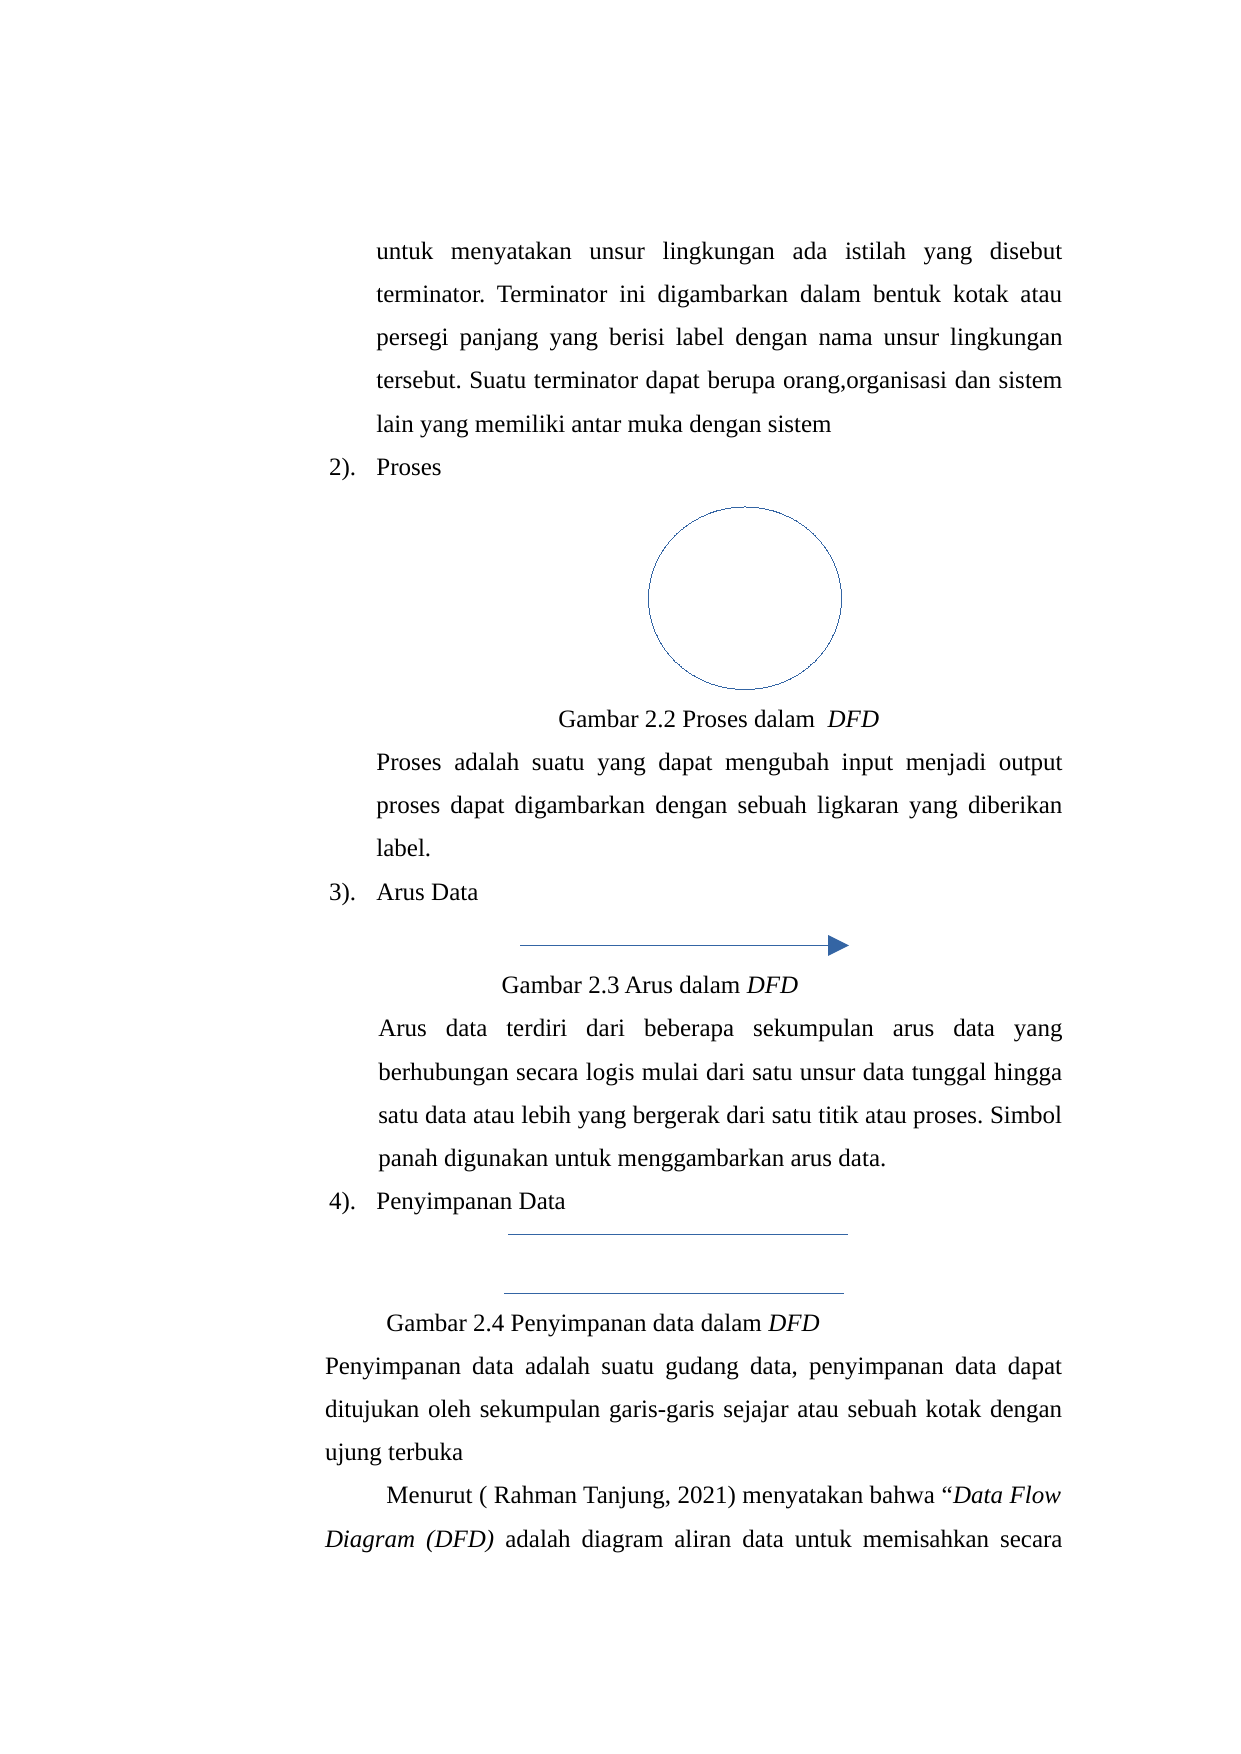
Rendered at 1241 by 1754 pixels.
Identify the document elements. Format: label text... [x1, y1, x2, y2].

text Gambar 2.3 Arus dalam DFD [236, 920, 1063, 999]
text Penyimpanan data adalah suatu gudang data, penyimpanan data dapat ditujukan oleh sekumpulan garis-garis sejajar atau sebuah kotak dengan ujung terbuka [325, 1351, 1063, 1466]
list Penyimpanan Data [329, 1186, 1063, 1215]
text Gambar 2.4 Penyimpanan data dalam DFD [325, 1292, 1063, 1337]
list Proses adalah suatu yang dapat mengubah input menjadi output proses dapat digambarkan dengan sebuah ligkaran yang diberikan label. [329, 747, 1063, 862]
list Proses [329, 452, 1063, 481]
text Arus data terdiri dari beberapa sekumpulan arus data yang berhubungan secara logis mulai dari satu unsur data tunggal hingga satu data atau lebih yang bergerak dari satu titik atau proses. Simbol panah digunakan untuk menggambarkan arus data. [378, 1013, 1063, 1172]
list Gambar 2.2 Proses dalam DFD [329, 495, 1063, 733]
text Menurut ( Rahman Tanjung, 2021) menyatakan bahwa “Data Flow Diagram (DFD) adalah diagram aliran data untuk memisahkan secara [325, 1481, 1063, 1552]
list untuk menyatakan unsur lingkungan ada istilah yang disebut terminator. Terminator ini digambarkan dalam bentuk kotak atau persegi panjang yang berisi label dengan nama unsur lingkungan tersebut. Suatu terminator dapat berupa orang,organisasi dan sistem lain yang memiliki antar muka dengan sistem [329, 236, 1063, 437]
list Arus Data [329, 877, 1063, 905]
